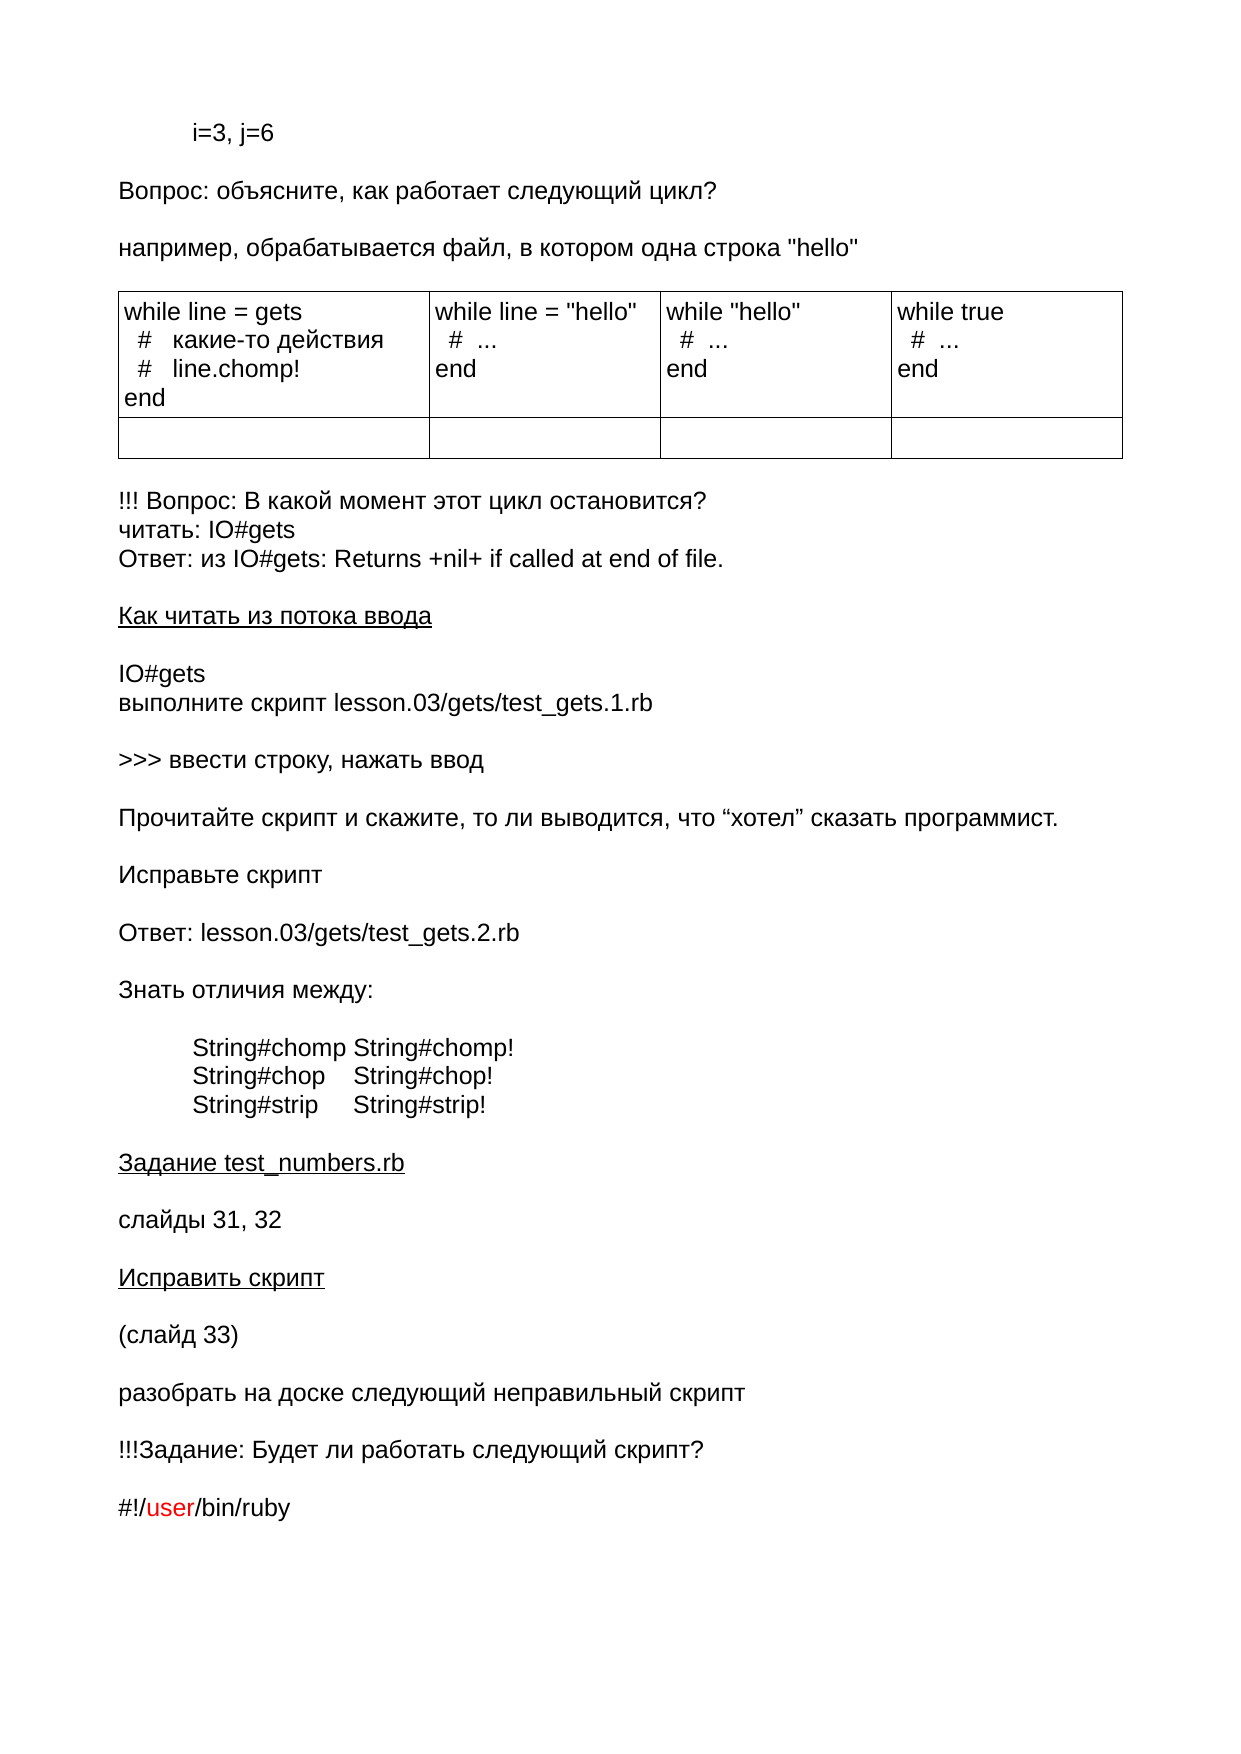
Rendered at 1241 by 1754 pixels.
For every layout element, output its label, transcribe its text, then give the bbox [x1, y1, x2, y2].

text Задание test_numbers.rb [118, 1148, 1122, 1176]
table_cell [661, 418, 891, 457]
text слайды 31, 32 [118, 1205, 1122, 1234]
table_header while "hello" # ... end [661, 292, 891, 417]
text >>> ввести строку, нажать ввод [118, 745, 1122, 774]
text String#chomp String#chomp! [192, 1033, 1122, 1061]
text выполните скрипт lesson.03/gets/test_gets.1.rb [118, 688, 1122, 716]
text Ответ: из IO#gets: Returns +nil+ if called at end of file. [118, 544, 1122, 573]
text Знать отличия между: [118, 975, 1122, 1004]
text Прочитайте скрипт и скажите, то ли выводится, что “хотел” сказать программист. [118, 803, 1122, 831]
text например, обрабатывается файл, в котором одна строка "hello" [118, 233, 1122, 262]
text Вопрос: объясните, как работает следующий цикл? [118, 176, 1122, 204]
table_header while line = gets # какие-то действия # line.chomp! end [119, 292, 429, 417]
text Ответ: lesson.03/gets/test_gets.2.rb [118, 918, 1122, 946]
table_cell [892, 418, 1122, 457]
text IO#gets [118, 659, 1122, 688]
table_header while line = "hello" # ... end [430, 292, 660, 417]
table_header while true # ... end [892, 292, 1122, 417]
text (слайд 33) [118, 1320, 1122, 1349]
table_cell [119, 418, 429, 457]
text !!!Задание: Будет ли работать следующий скрипт? [118, 1435, 1122, 1464]
text String#strip String#strip! [192, 1090, 1122, 1119]
table_cell [430, 418, 660, 457]
text #!/user/bin/ruby [118, 1493, 1122, 1521]
text читать: IO#gets [118, 515, 1122, 544]
text String#chop String#chop! [192, 1061, 1122, 1090]
text Как читать из потока ввода [118, 601, 1122, 630]
text i=3, j=6 [192, 118, 1122, 147]
text !!! Вопрос: В какой момент этот цикл остановится? [118, 486, 1122, 515]
text Исправить скрипт [118, 1263, 1122, 1291]
text разобрать на доске следующий неправильный скрипт [118, 1378, 1122, 1406]
text Исправьте скрипт [118, 860, 1122, 889]
